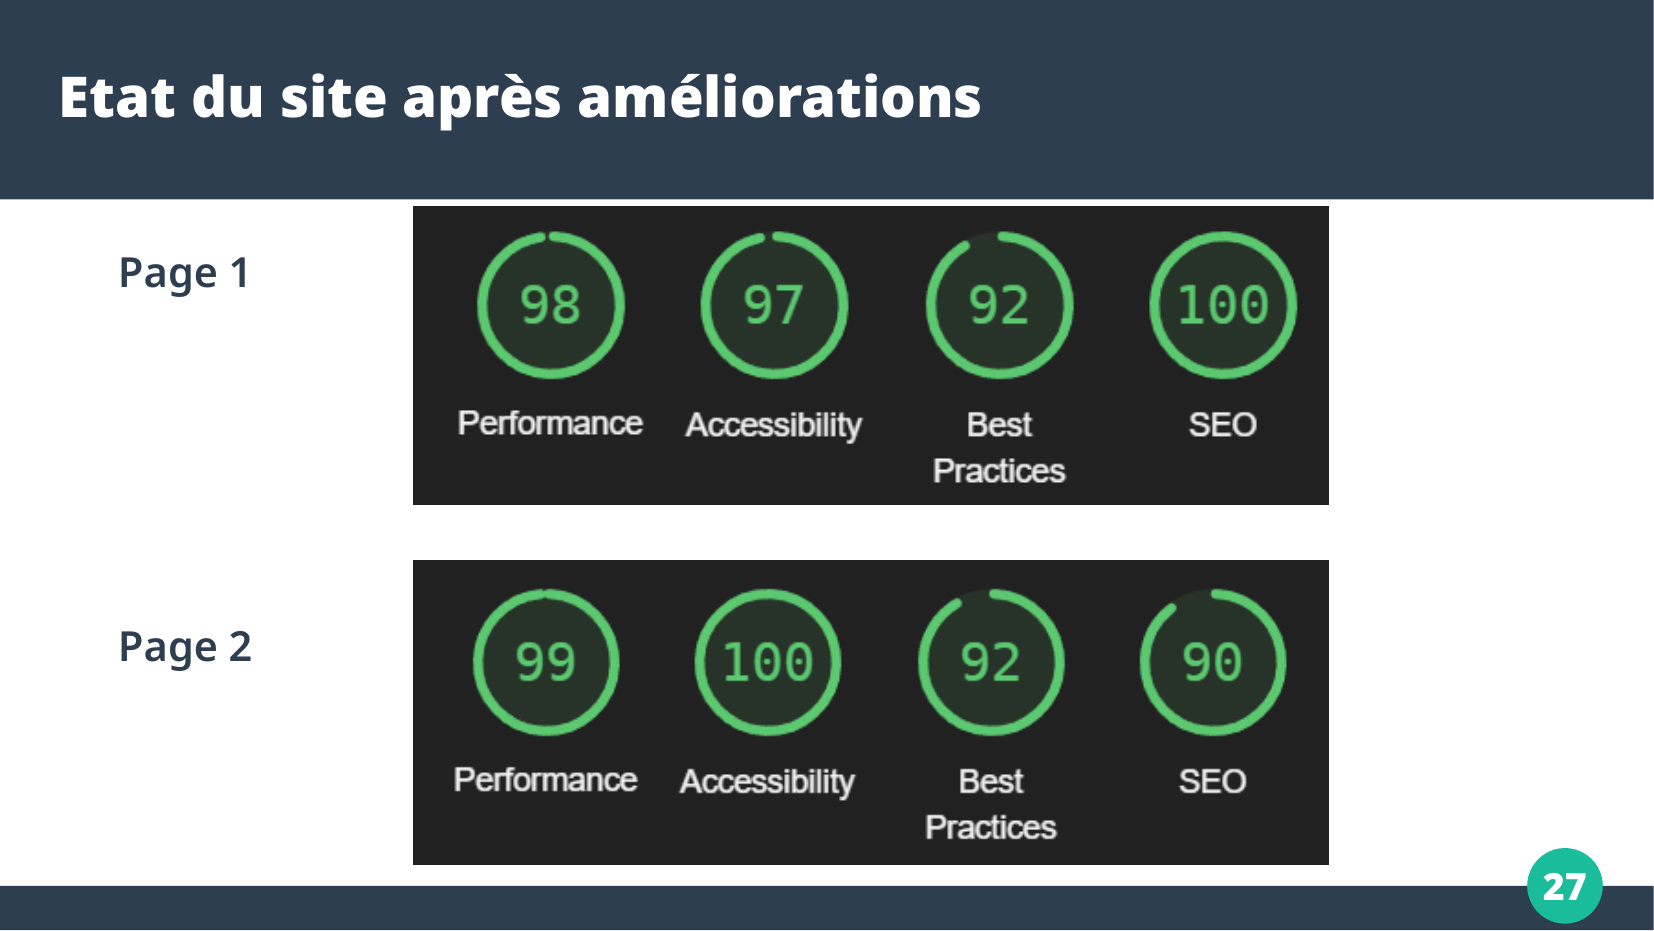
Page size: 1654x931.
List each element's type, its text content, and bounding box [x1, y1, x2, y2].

picture [413, 560, 1329, 865]
title Etat du site après améliorations [59, 37, 1595, 156]
picture [413, 206, 1329, 505]
list Page 1 Page 2 [59, 243, 1595, 680]
